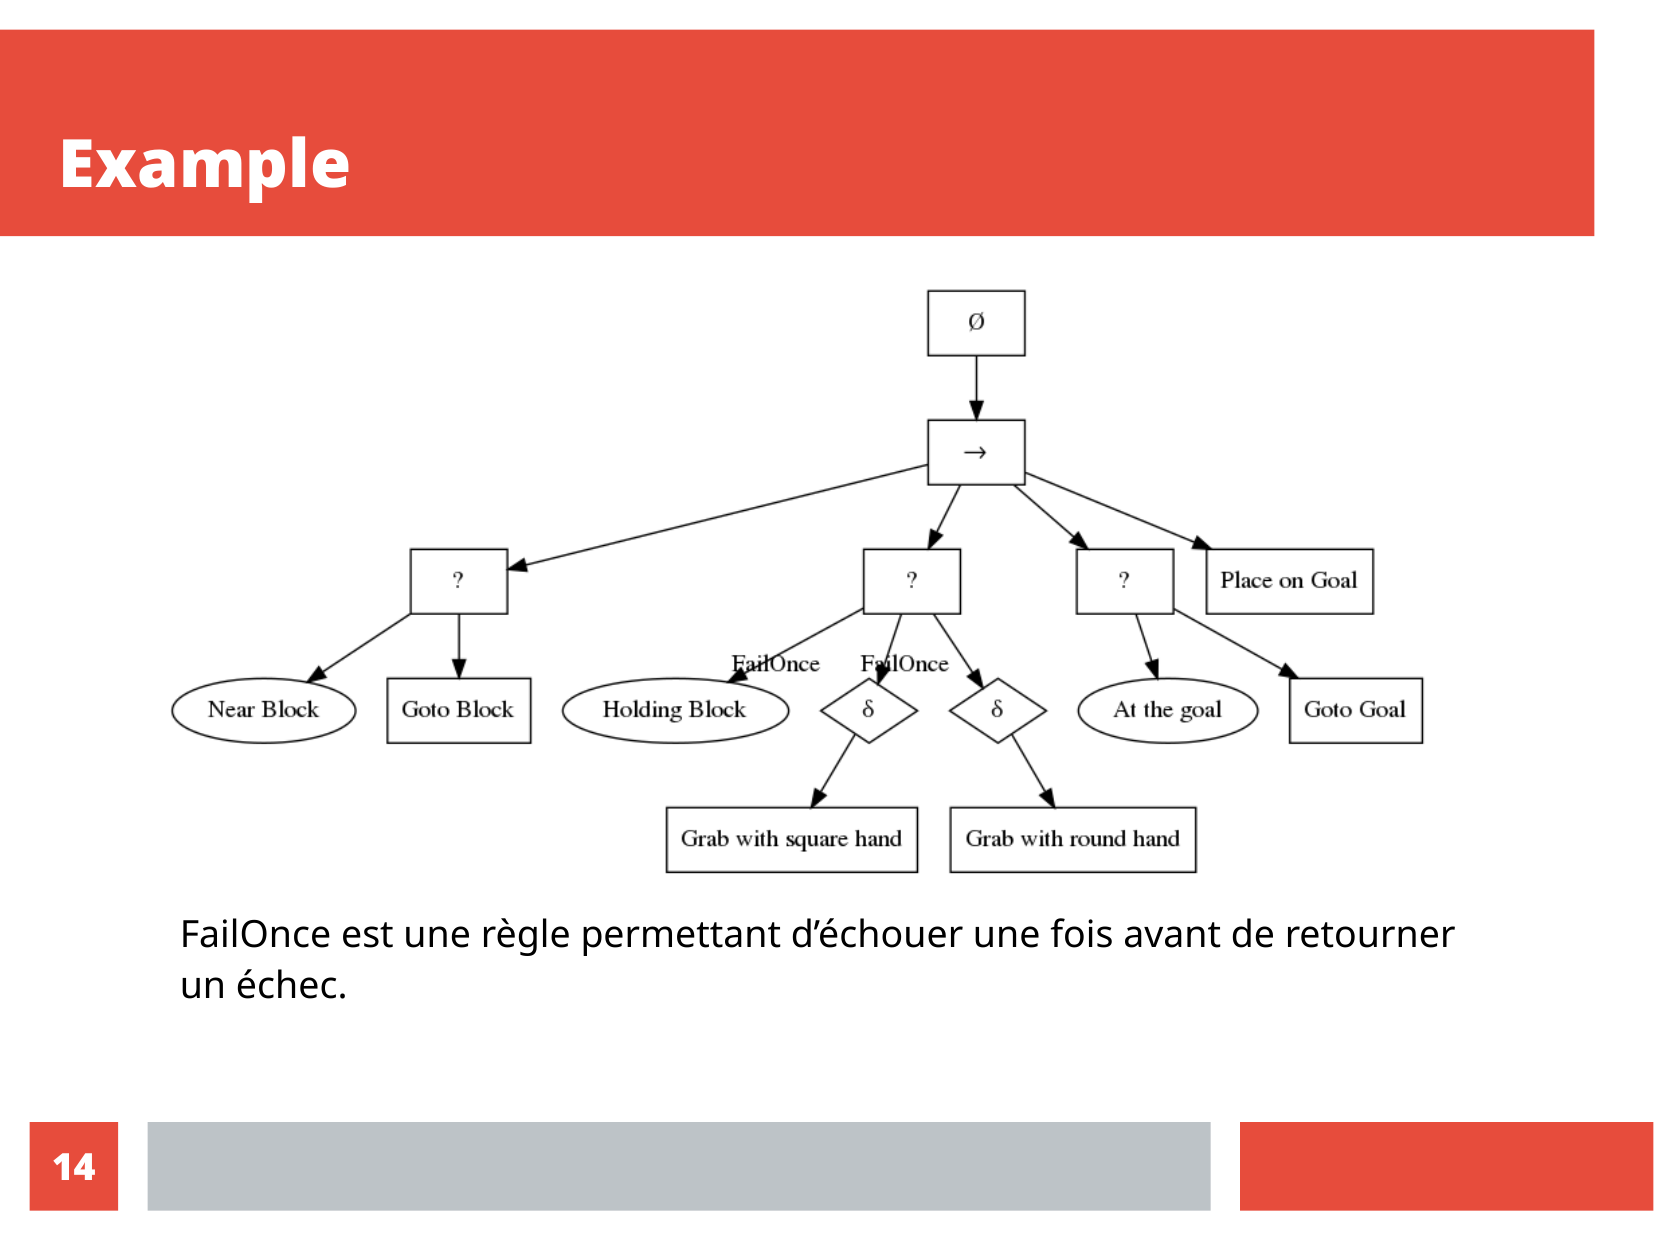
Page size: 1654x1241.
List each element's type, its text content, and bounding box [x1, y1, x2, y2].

text_box FailOnce est une règle permettant d’échouer une fois avant de retourner un échec. [165, 900, 1486, 1002]
picture [165, 284, 1430, 880]
title Example [59, 59, 1595, 207]
